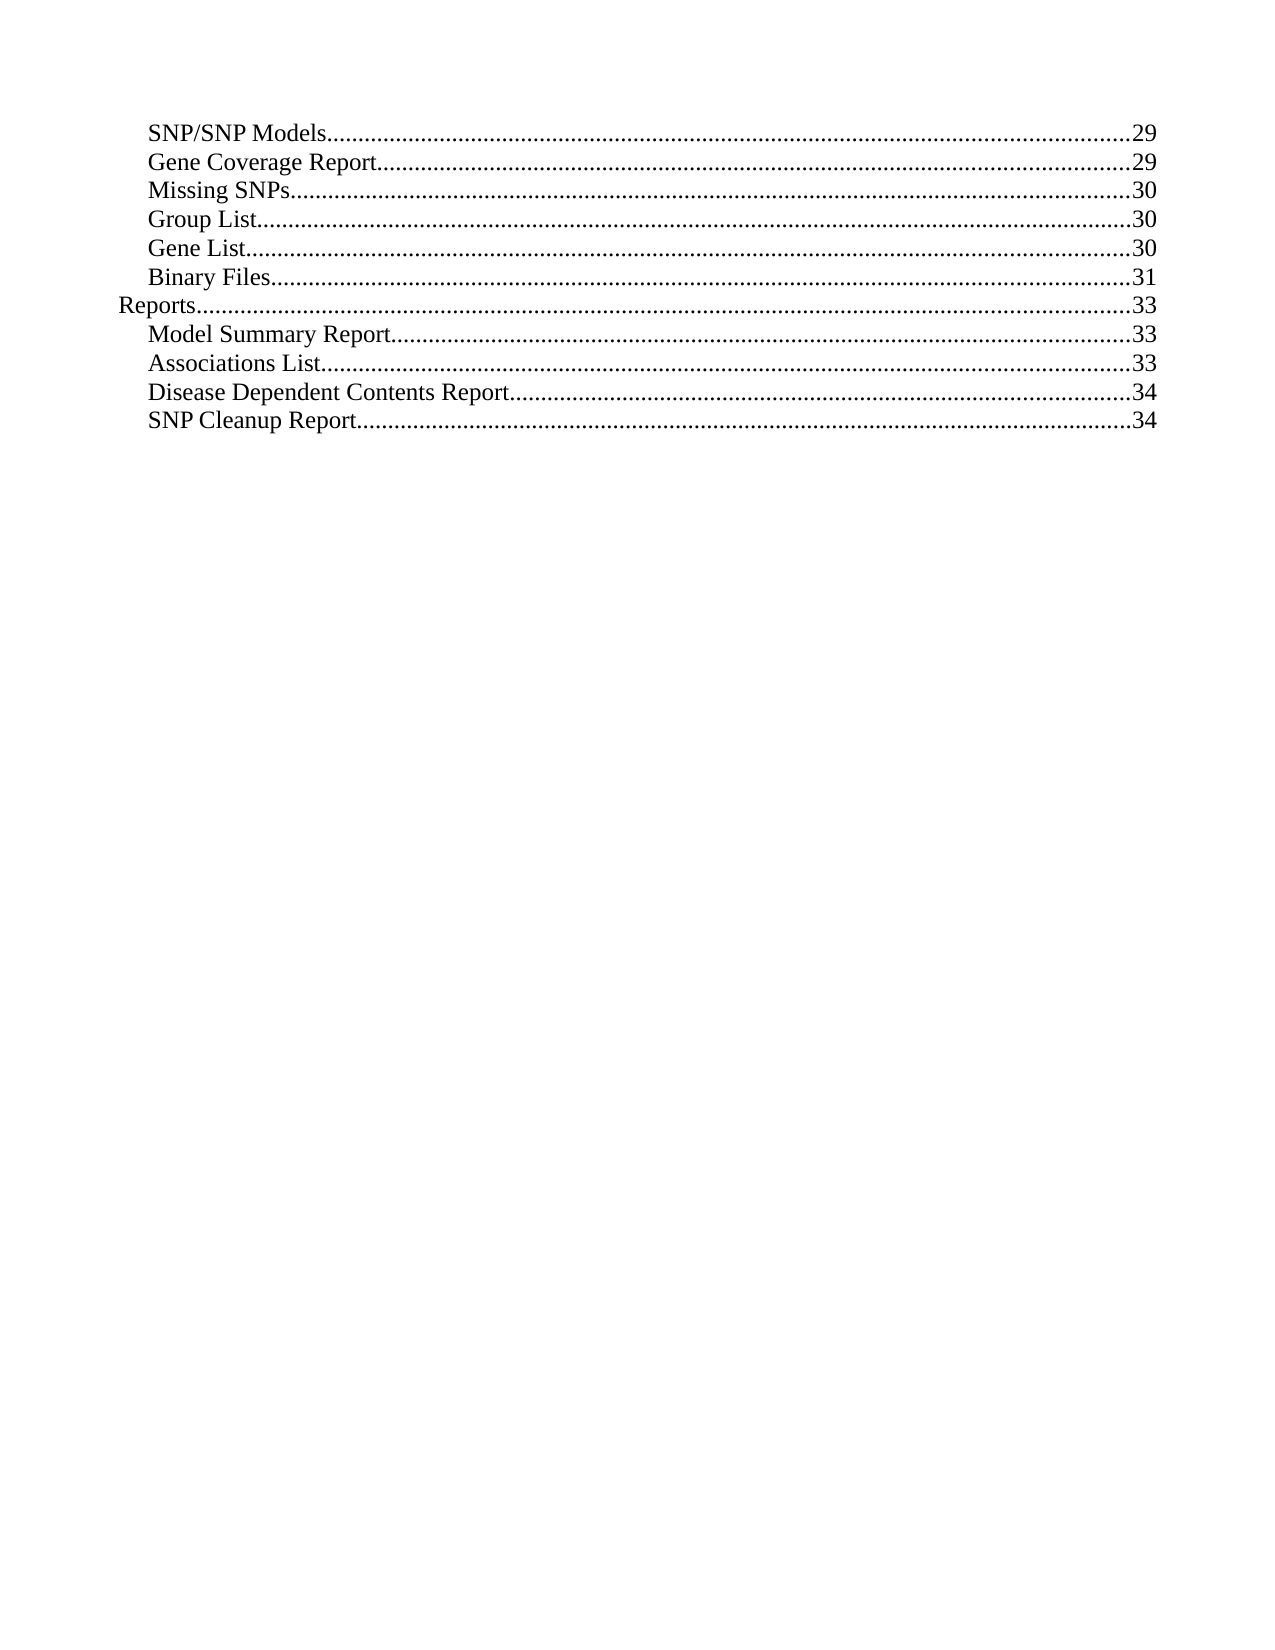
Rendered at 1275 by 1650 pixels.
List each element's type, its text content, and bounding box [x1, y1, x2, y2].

text Model Summary Report 33 [148, 319, 1157, 348]
text Binary Files 31 [148, 262, 1157, 291]
text Associations List 33 [148, 348, 1157, 377]
text Group List 30 [148, 204, 1157, 233]
text Reports 33 [118, 291, 1157, 319]
text Gene Coverage Report 29 [148, 147, 1157, 176]
text Missing SNPs 30 [148, 176, 1157, 204]
text SNP Cleanup Report 34 [148, 406, 1157, 434]
text SNP/SNP Models 29 [148, 118, 1157, 147]
text Disease Dependent Contents Report 34 [148, 377, 1157, 406]
text Gene List 30 [148, 233, 1157, 262]
